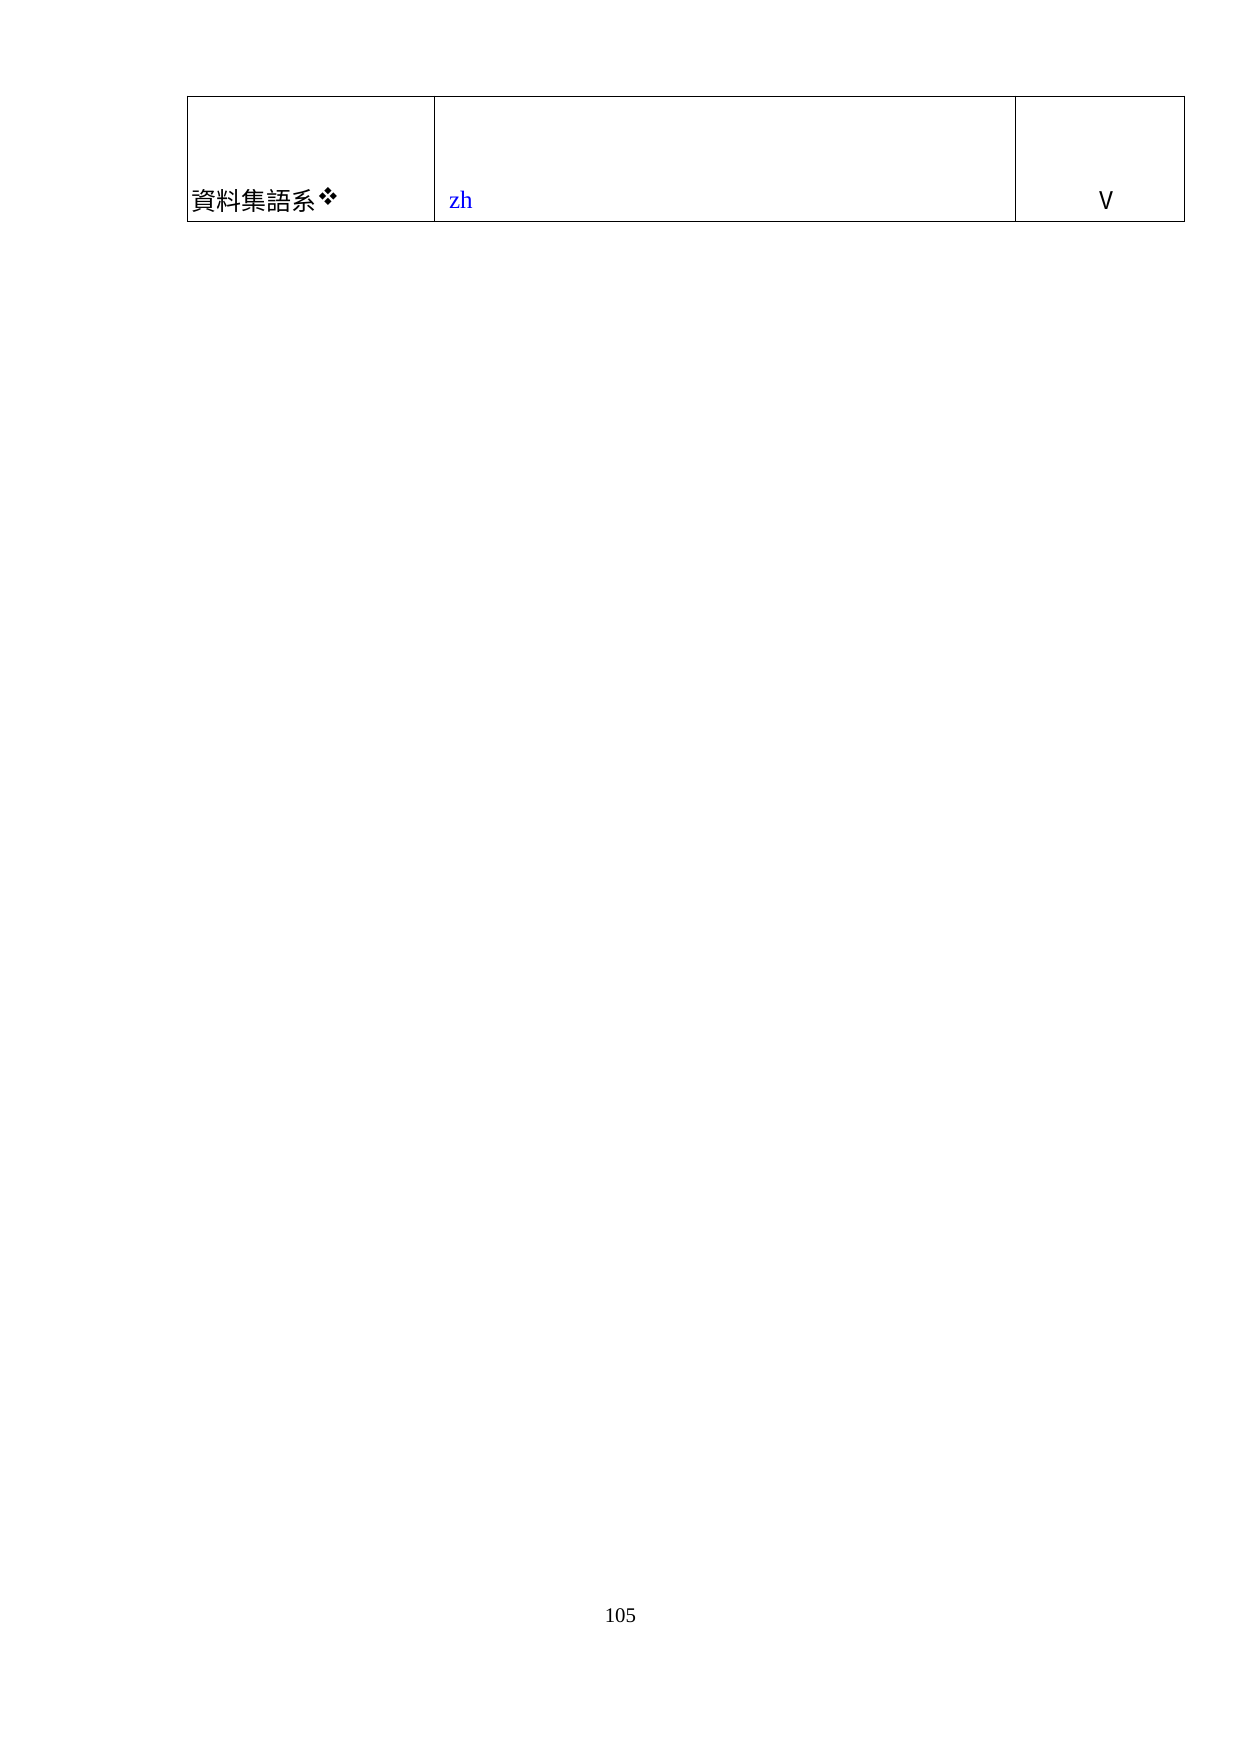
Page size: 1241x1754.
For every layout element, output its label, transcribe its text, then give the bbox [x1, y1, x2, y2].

table_cell zh [435, 97, 1015, 221]
table_cell 資料集語系 [188, 97, 434, 221]
table_cell V [1016, 97, 1184, 221]
